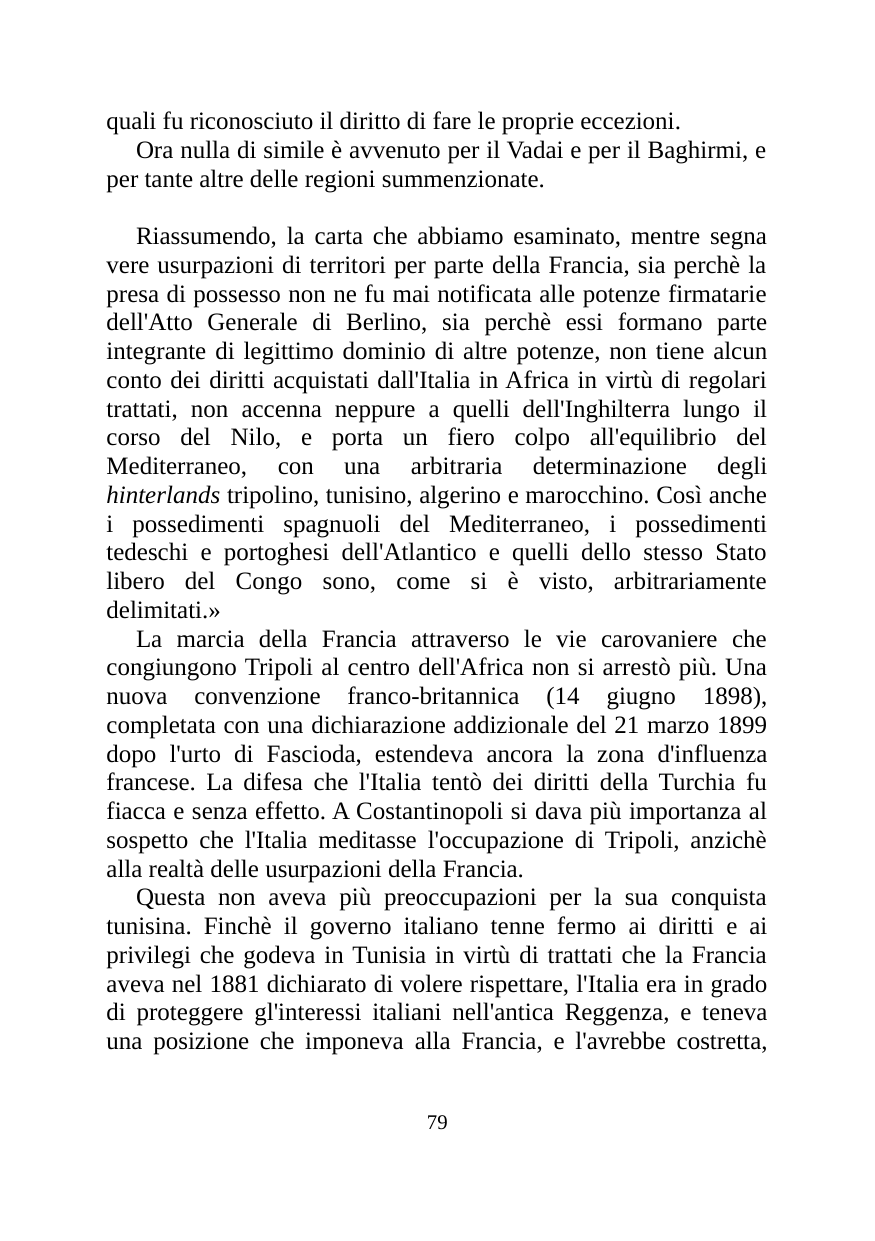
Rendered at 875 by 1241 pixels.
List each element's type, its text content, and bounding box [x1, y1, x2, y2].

text Ora nulla di simile è avvenuto per il Vadai e per il Baghirmi, e per tante altre delle regioni summenzionate. [106, 135, 768, 192]
text Questa non aveva più preoccupazioni per la sua conquista tunisina. Finchè il governo italiano tenne fermo ai diritti e ai privilegi che godeva in Tunisia in virtù di trattati che la Francia aveva nel 1881 dichiarato di volere rispettare, l'Italia era in grado di proteggere gl'interessi italiani nell'antica Reggenza, e teneva una posizione che imponeva alla Francia, e l'avrebbe costretta, [106, 882, 768, 1055]
text Riassumendo, la carta che abbiamo esaminato, mentre segna vere usurpazioni di territori per parte della Francia, sia perchè la presa di possesso non ne fu mai notificata alle potenze firmatarie dell'Atto Generale di Berlino, sia perchè essi formano parte integrante di legittimo dominio di altre potenze, non tiene alcun conto dei diritti acquistati dall'Italia in Africa in virtù di regolari trattati, non accenna neppure a quelli dell'Inghilterra lungo il corso del Nilo, e porta un fiero colpo all'equilibrio del Mediterraneo, con una arbitraria determinazione degli hinterlands tripolino, tunisino, algerino e marocchino. Così anche i possedimenti spagnuoli del Mediterraneo, i possedimenti tedeschi e portoghesi dell'Atlantico e quelli dello stesso Stato libero del Congo sono, come si è visto, arbitrariamente delimitati.» [106, 221, 768, 624]
text La marcia della Francia attraverso le vie carovaniere che congiungono Tripoli al centro dell'Africa non si arrestò più. Una nuova convenzione franco-britannica (14 giugno 1898), completata con una dichiarazione addizionale del 21 marzo 1899 dopo l'urto di Fascioda, estendeva ancora la zona d'influenza francese. La difesa che l'Italia tentò dei diritti della Turchia fu fiacca e senza effetto. A Costantinopoli si dava più importanza al sospetto che l'Italia meditasse l'occupazione di Tripoli, anzichè alla realtà delle usurpazioni della Francia. [106, 624, 768, 882]
text quali fu riconosciuto il diritto di fare le proprie eccezioni. [106, 106, 768, 135]
